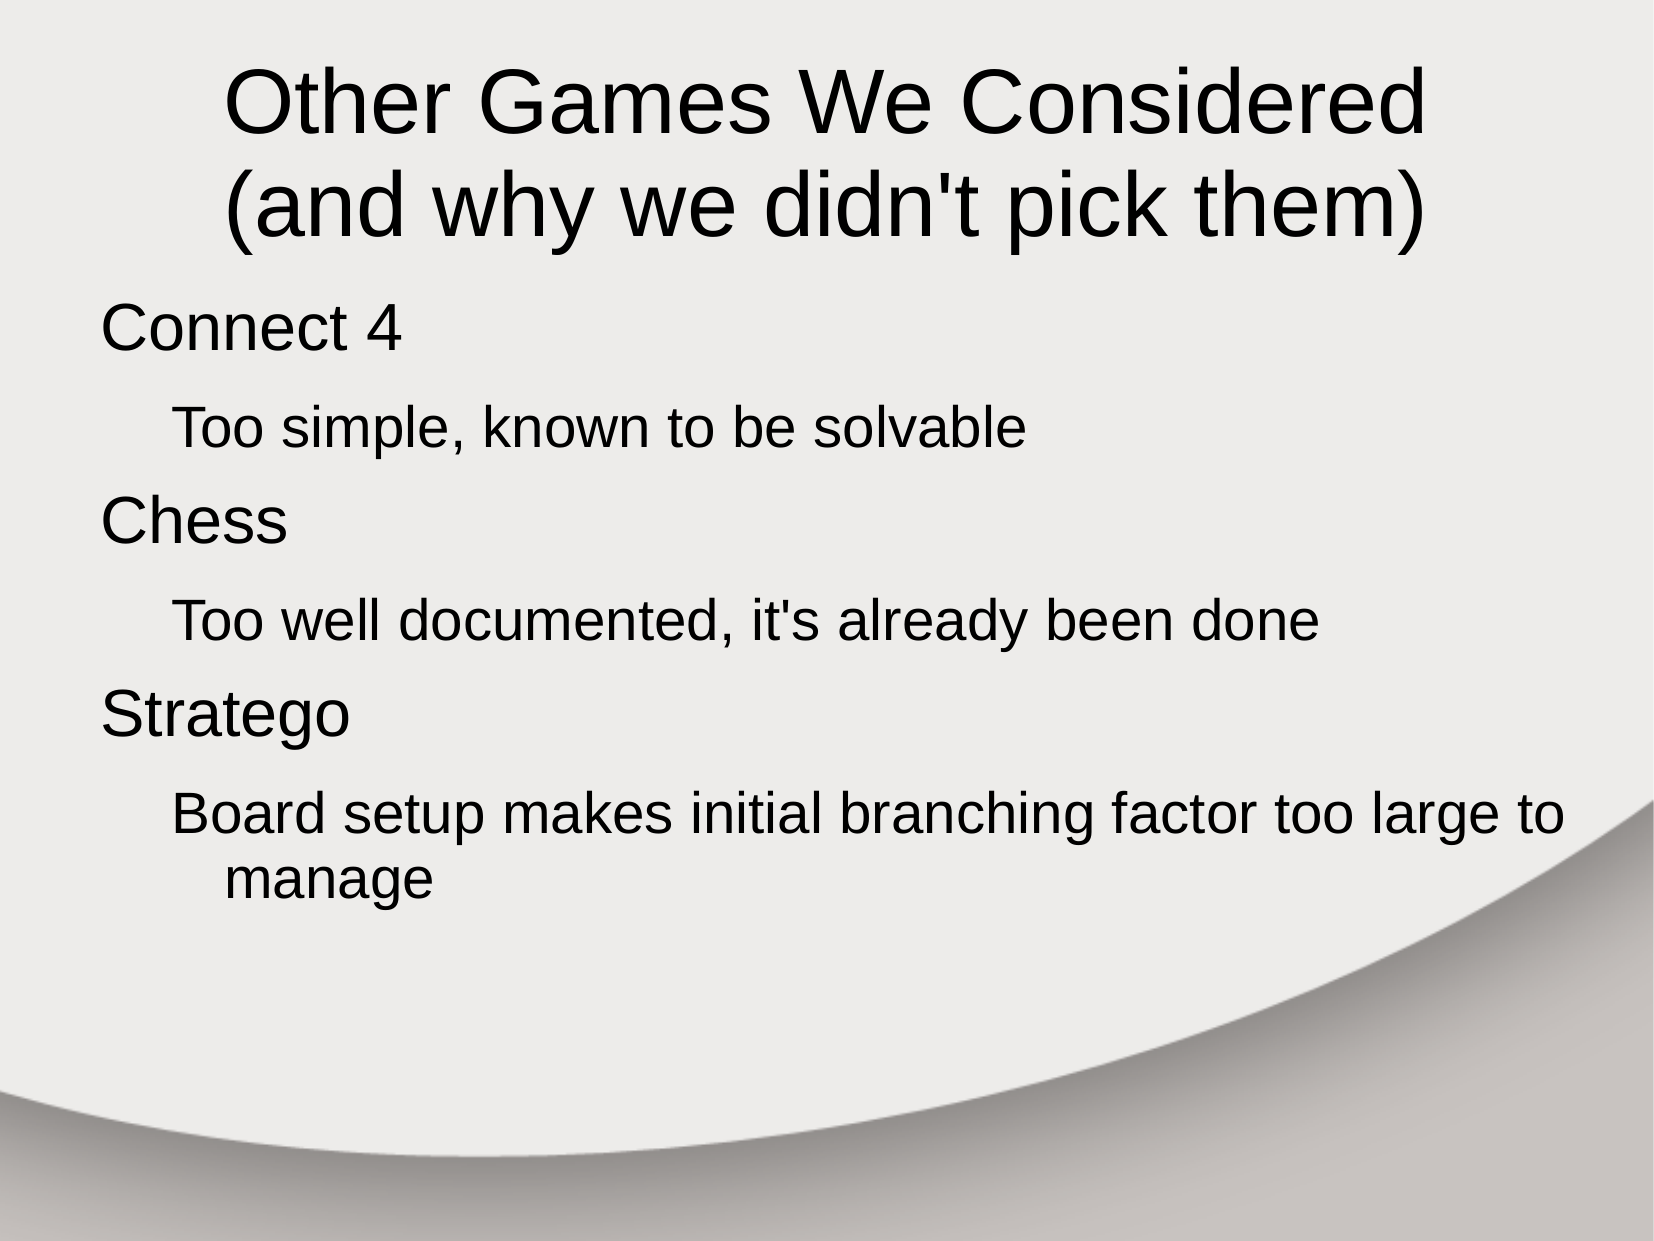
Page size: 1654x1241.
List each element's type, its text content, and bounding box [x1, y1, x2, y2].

title Other Games We Considered (and why we didn't pick them) [82, 50, 1571, 256]
list Connect 4 Too simple, known to be solvable Chess Too well documented, it's already been done Stratego Board setup makes initial branching factor too large to manage [82, 290, 1571, 1094]
picture [0, 0, 1654, 1241]
